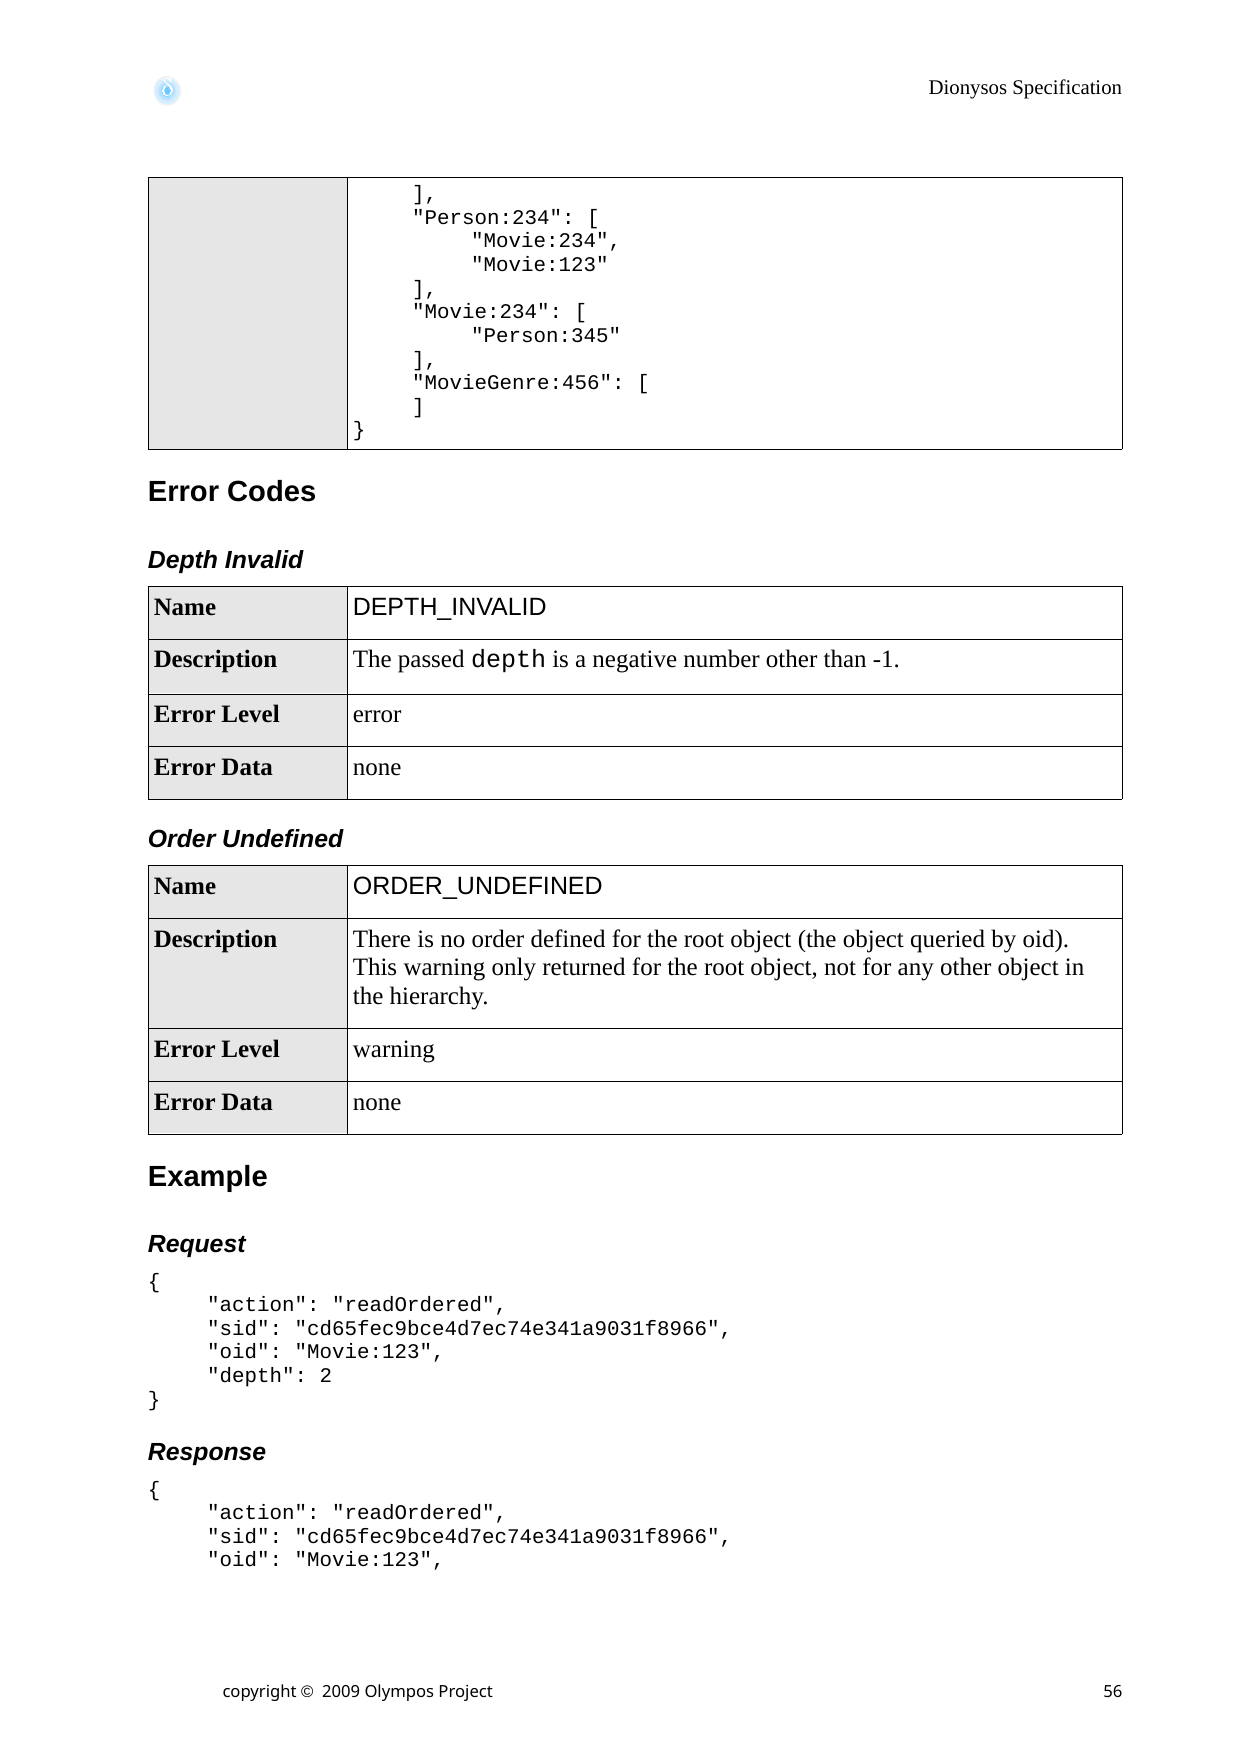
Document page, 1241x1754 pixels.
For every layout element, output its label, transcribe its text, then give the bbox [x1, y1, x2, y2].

text "oid": "Movie:123", [148, 1549, 1122, 1573]
text Depth Invalid [148, 545, 1122, 573]
table_cell none [348, 747, 1122, 799]
table_cell error [348, 695, 1122, 746]
table_cell There is no order defined for the root object (the object queried by oid). This warning only returned for the root object, not for any other object in the hierarchy. [348, 919, 1122, 1028]
text Order Undefined [148, 824, 1122, 853]
text Error Codes [148, 474, 1122, 507]
text Example [148, 1158, 1122, 1192]
text "action": "readOrdered", [148, 1502, 1122, 1526]
picture [152, 75, 184, 106]
text "depth": 2 [148, 1365, 1122, 1389]
table_cell warning [348, 1029, 1122, 1081]
text Request [148, 1229, 1122, 1258]
table_cell none [348, 1082, 1122, 1133]
text "sid": "cd65fec9bce4d7ec74e341a9031f8966", [148, 1526, 1122, 1549]
table_cell ], "Person:234": [ "Movie:234", "Movie:123" ], "Movie:234": [ "Person:345" ], "MovieGenre:456": [ ] } [348, 178, 1122, 449]
table_cell Description [149, 919, 347, 1028]
table_cell Error Data [149, 1082, 347, 1133]
table_cell Error Level [149, 695, 347, 746]
table_header ORDER_UNDEFINED [348, 866, 1122, 918]
table_cell Error Level [149, 1029, 347, 1081]
table_cell Error Data [149, 747, 347, 799]
text Response [148, 1437, 1122, 1466]
text "sid": "cd65fec9bce4d7ec74e341a9031f8966", [148, 1318, 1122, 1342]
table_header Name [149, 587, 347, 639]
text { [148, 1271, 1122, 1294]
table_cell [149, 178, 347, 449]
text "action": "readOrdered", [148, 1294, 1122, 1318]
table_cell The passed depth is a negative number other than -1. [348, 640, 1122, 693]
text "oid": "Movie:123", [148, 1342, 1122, 1365]
table_header DEPTH_INVALID [348, 587, 1122, 639]
table_cell Description [149, 640, 347, 693]
text { [148, 1478, 1122, 1502]
table_header Name [149, 866, 347, 918]
text } [148, 1389, 1122, 1412]
